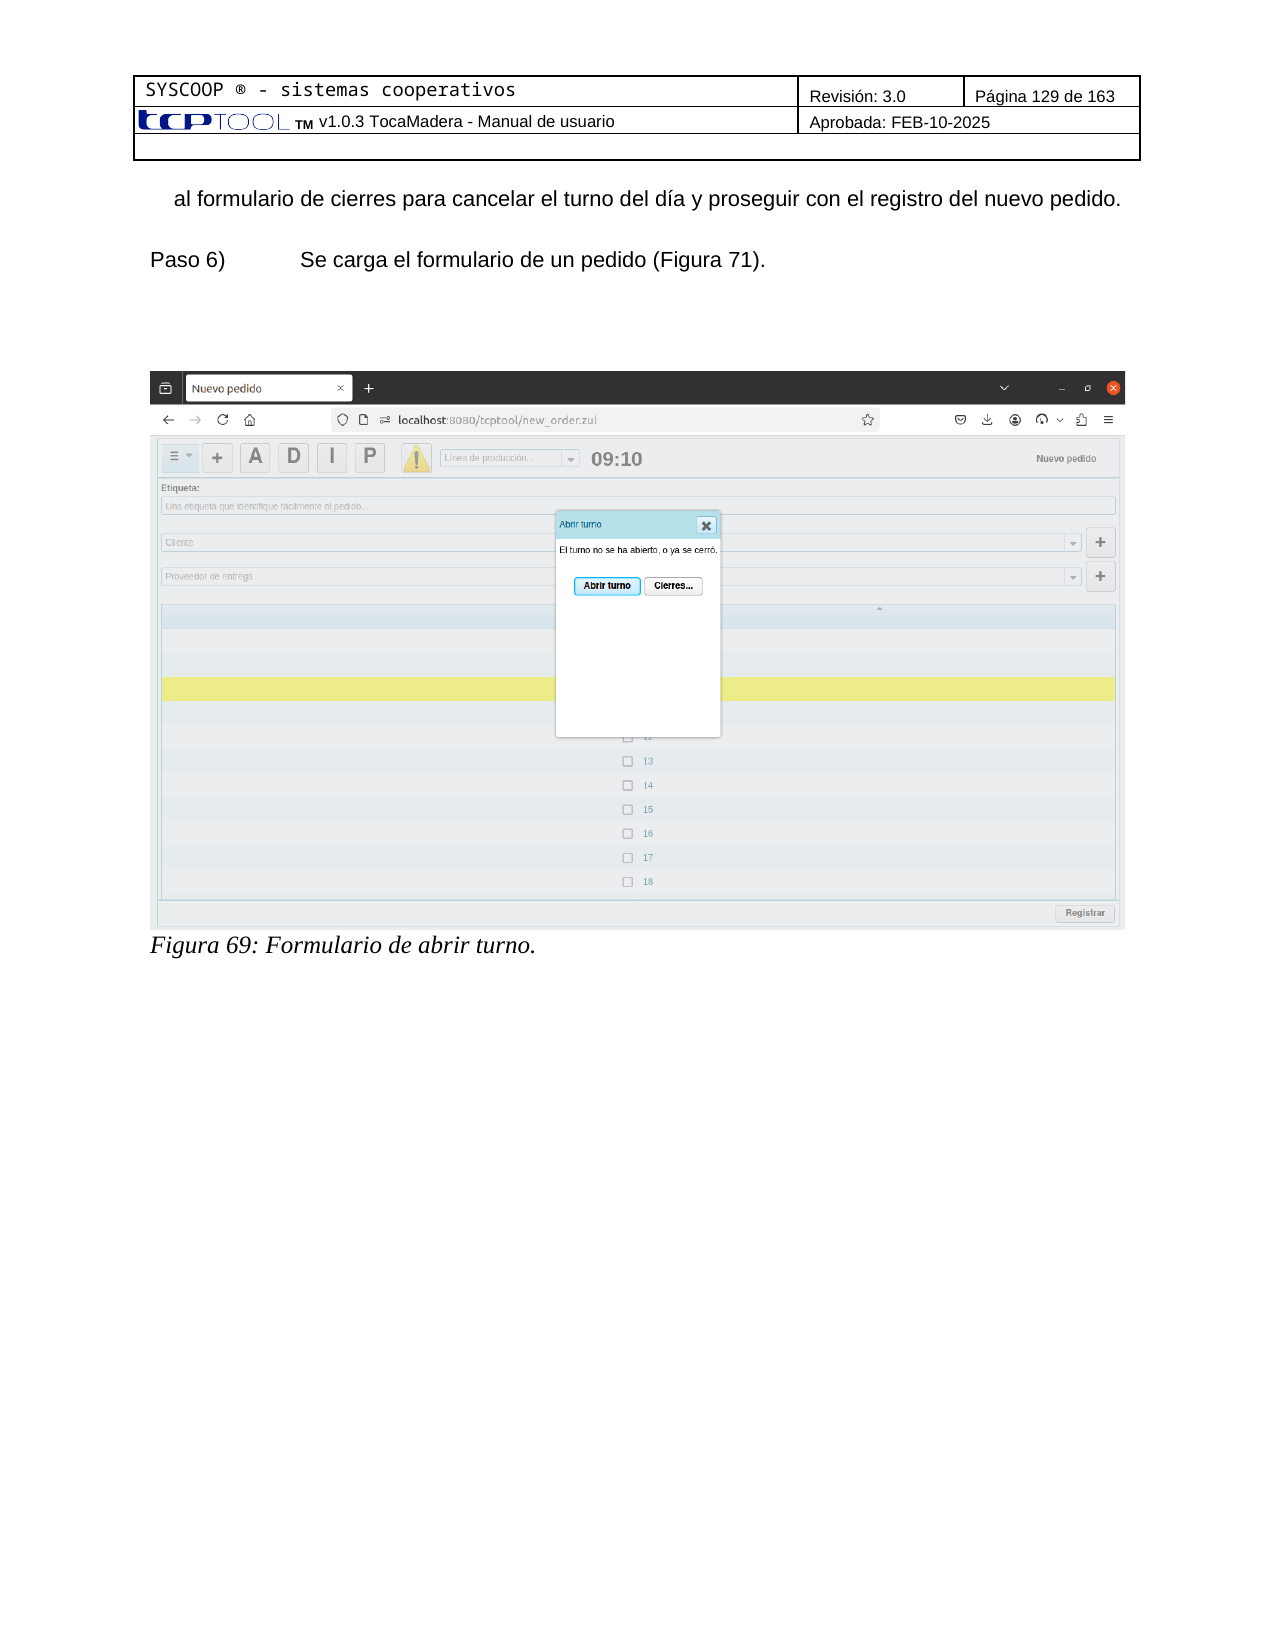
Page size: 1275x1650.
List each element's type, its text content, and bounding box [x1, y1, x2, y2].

text Figura 69: Formulario de abrir turno. [150, 930, 1125, 958]
list al formulario de cierres para cancelar el turno del día y proseguir con el registro del nuevo pedido. [150, 186, 1125, 211]
list Se carga el formulario de un pedido (Figura 71). [150, 247, 1125, 273]
picture [150, 371, 1125, 930]
picture [138, 110, 290, 130]
